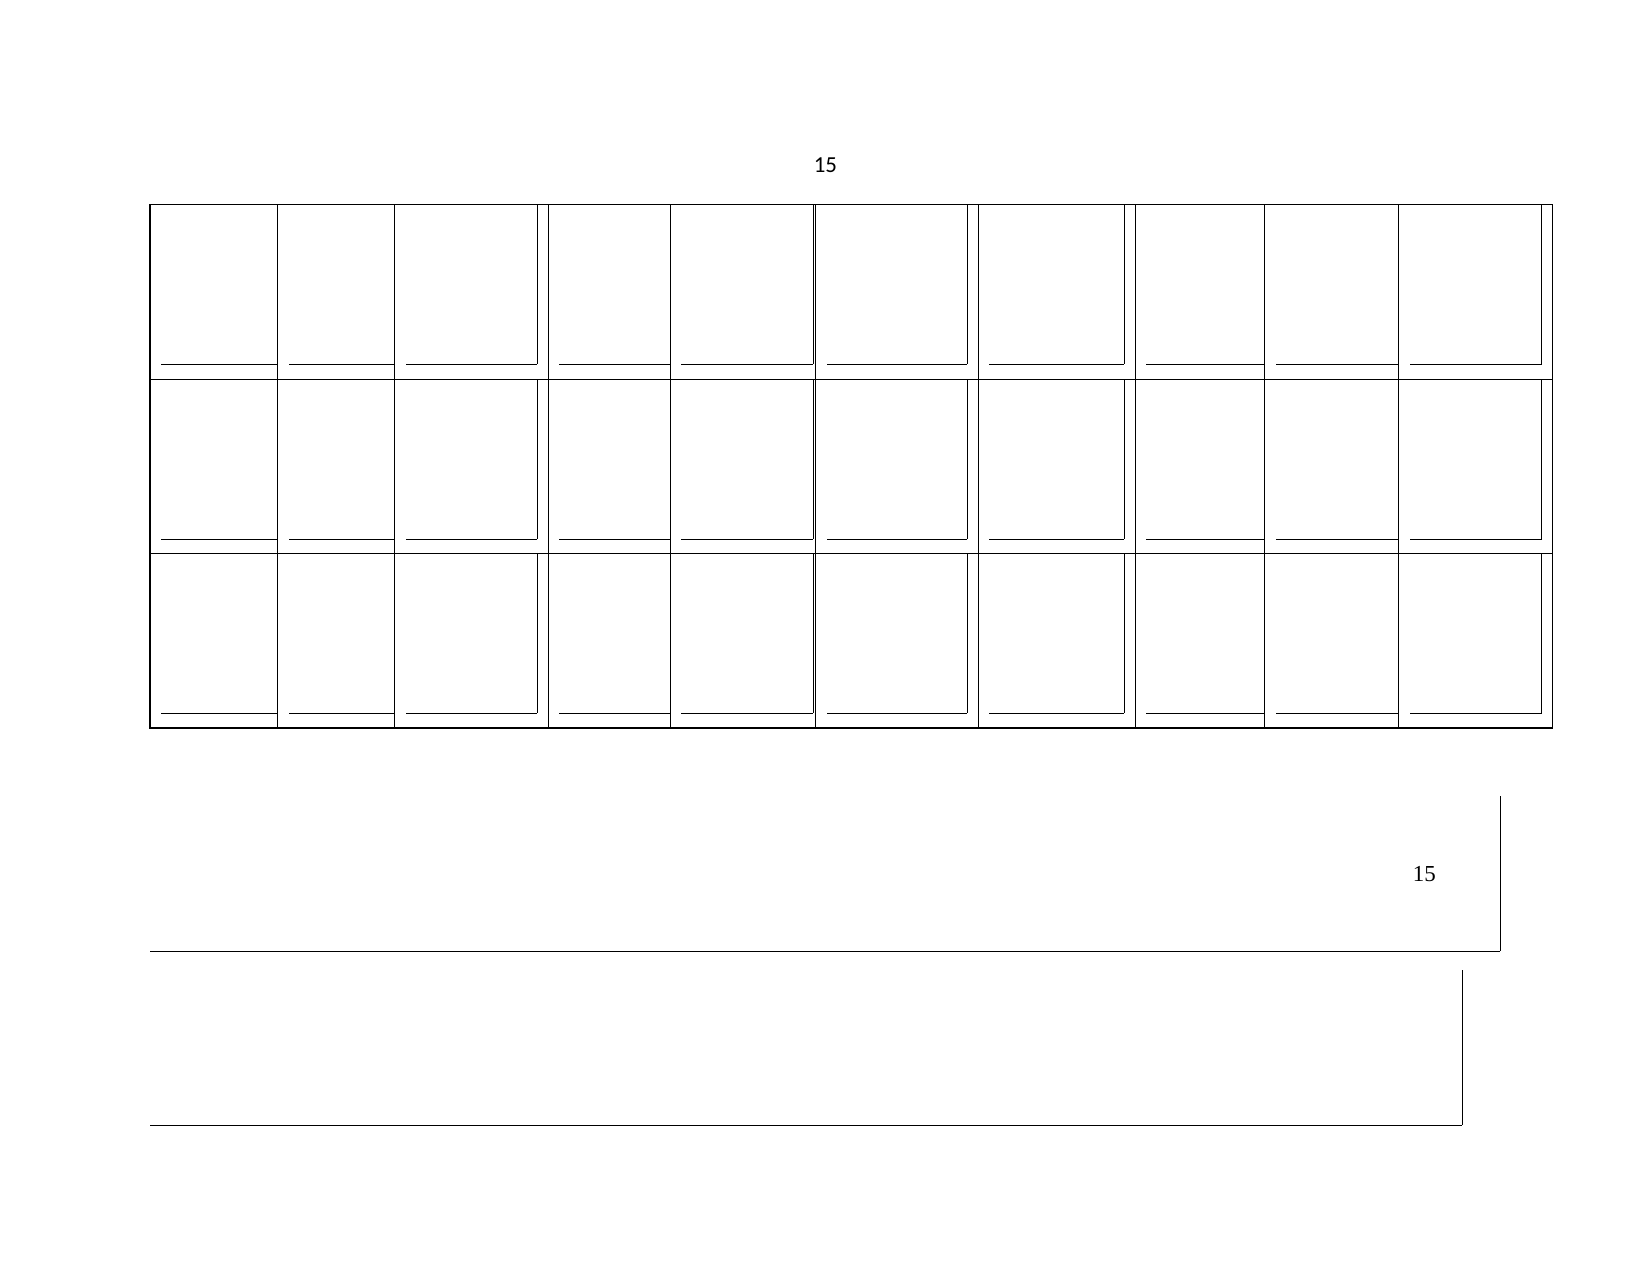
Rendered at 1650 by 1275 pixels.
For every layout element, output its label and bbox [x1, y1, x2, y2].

table_cell [671, 380, 815, 553]
table_cell [549, 380, 670, 553]
table_cell [1399, 380, 1552, 553]
table_cell [1399, 205, 1552, 379]
table_cell [1136, 205, 1264, 379]
table_cell [278, 205, 394, 379]
table_cell [1265, 205, 1398, 379]
table_cell [1136, 380, 1264, 553]
table_cell [549, 554, 670, 727]
table_cell [816, 205, 978, 379]
table_cell [979, 554, 1135, 727]
table_cell [395, 380, 548, 553]
table_cell [671, 205, 815, 379]
table_cell [151, 554, 277, 727]
table_cell [151, 380, 277, 553]
table_cell [1136, 554, 1264, 727]
table_cell [671, 554, 815, 727]
table_cell [979, 380, 1135, 553]
table_cell [278, 554, 394, 727]
table_cell [395, 554, 548, 727]
table_cell [549, 205, 670, 379]
table_cell [1265, 554, 1398, 727]
table_cell [816, 380, 978, 553]
table_cell [1399, 554, 1552, 727]
table_cell [816, 554, 978, 727]
table_cell [278, 380, 394, 553]
table_cell [151, 205, 277, 379]
table_cell [395, 205, 548, 379]
table_cell [979, 205, 1135, 379]
table_cell [1265, 380, 1398, 553]
